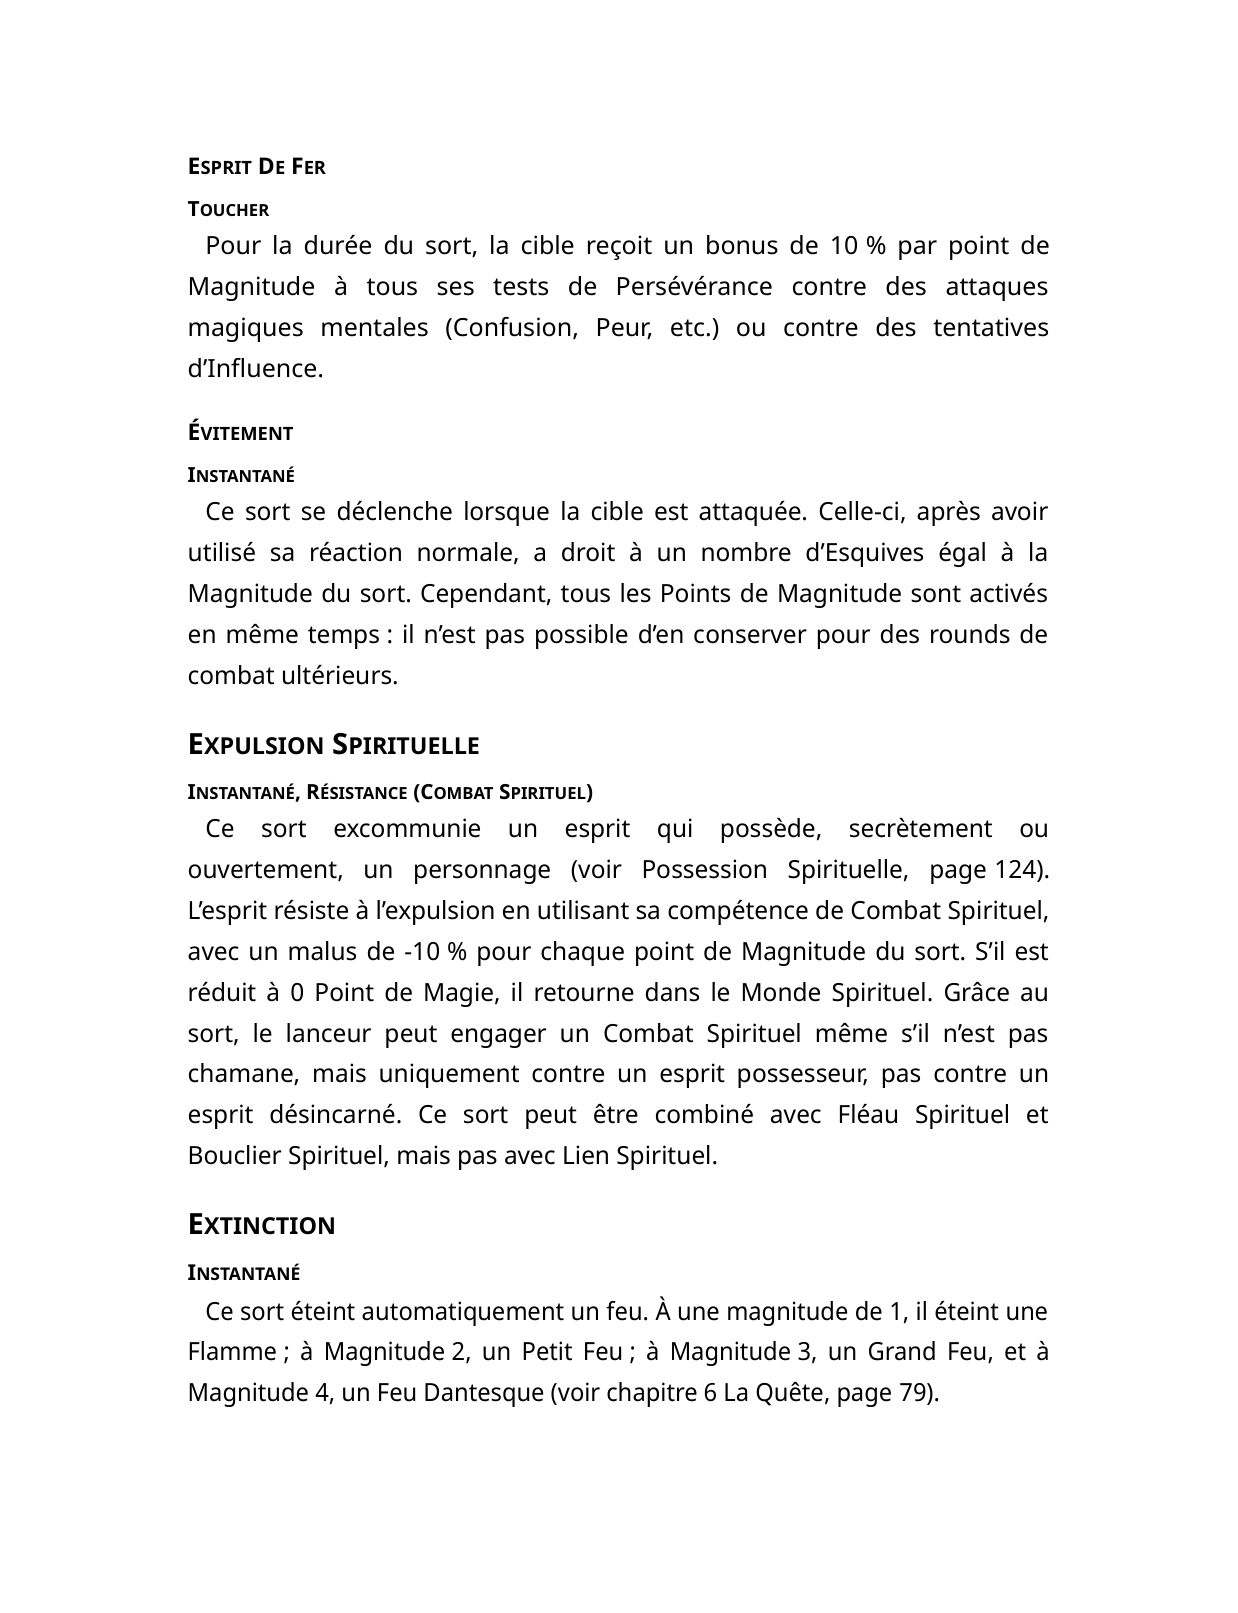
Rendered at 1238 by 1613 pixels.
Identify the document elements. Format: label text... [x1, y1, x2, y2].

text Ce sort éteint automatiquement un feu. À une magnitude de 1, il éteint une Flamme ; à Magnitude 2, un Petit Feu ; à Magnitude 3, un Grand Feu, et à Magnitude 4, un Feu Dantesque (voir chapitre 6 La Quête, page 79). [187, 1293, 1050, 1409]
text Ce sort excommunie un esprit qui possède, secrètement ou ouvertement, un personnage (voir Possession Spirituelle, page 124). L’esprit résiste à l’expulsion en utilisant sa compétence de Combat Spirituel, avec un malus de -10 % pour chaque point de Magnitude du sort. S’il est réduit à 0 Point de Magie, il retourne dans le Monde Spirituel. Grâce au sort, le lanceur peut engager un Combat Spirituel même s’il n’est pas chamane, mais uniquement contre un esprit possesseur, pas contre un esprit désincarné. Ce sort peut être combiné avec Fléau Spirituel et Bouclier Spirituel, mais pas avec Lien Spirituel. [187, 811, 1050, 1172]
text Évitement [187, 416, 1050, 447]
text Instantané [187, 460, 1050, 488]
text Pour la durée du sort, la cible reçoit un bonus de 10 % par point de Magnitude à tous ses tests de Persévérance contre des attaques magiques mentales (Confusion, Peur, etc.) ou contre des tentatives d’Influence. [187, 228, 1050, 384]
text Toucher [187, 194, 1050, 222]
text Ce sort se déclenche lorsque la cible est attaquée. Celle-ci, après avoir utilisé sa réaction normale, a droit à un nombre d’Esquives égal à la Magnitude du sort. Cependant, tous les Points de Magnitude sont activés en même temps : il n’est pas possible d’en conserver pour des rounds de combat ultérieurs. [187, 494, 1050, 691]
text Expulsion Spirituelle [187, 723, 1050, 763]
text Extinction [187, 1203, 1050, 1243]
text Instantané [187, 1257, 1050, 1287]
text Instantané, Résistance (Combat Spirituel) [187, 777, 1050, 805]
text Esprit De Fer [187, 150, 1050, 181]
